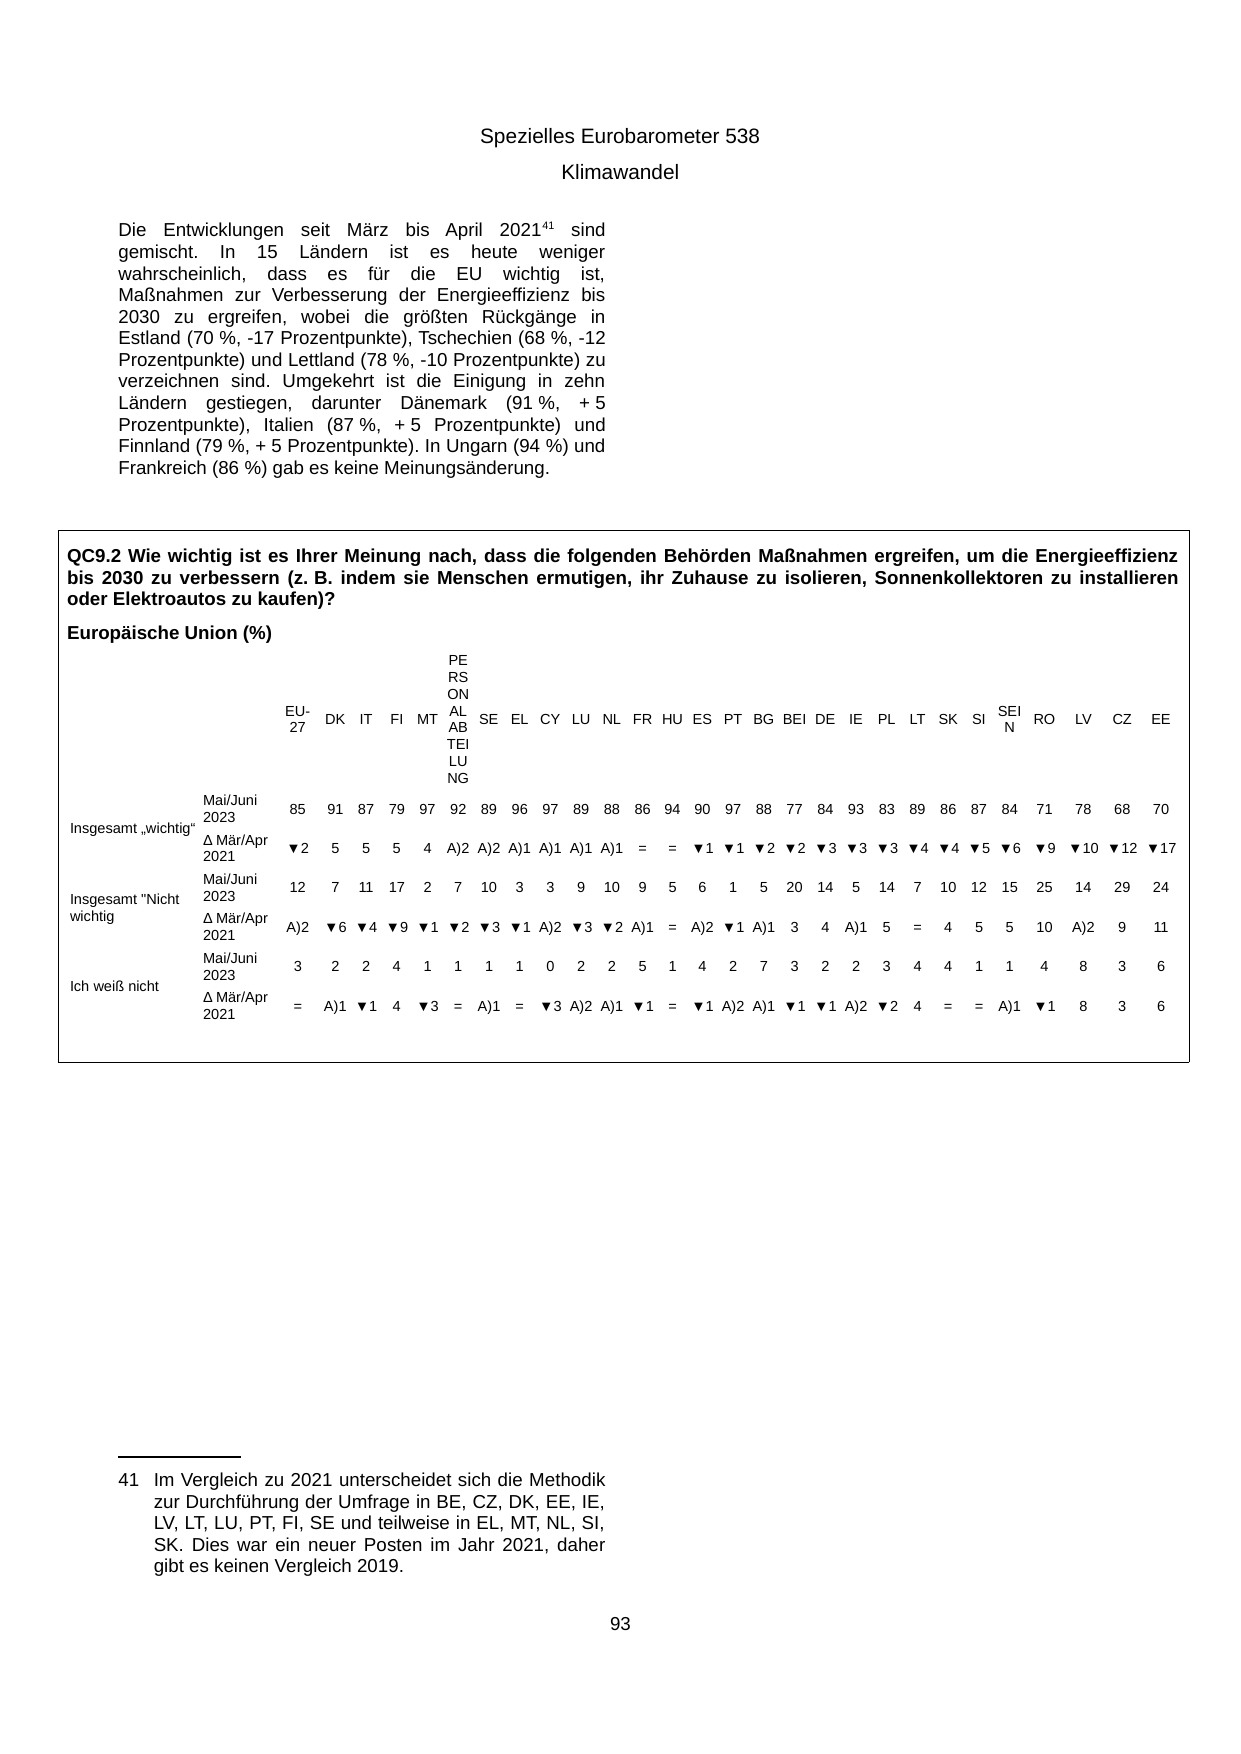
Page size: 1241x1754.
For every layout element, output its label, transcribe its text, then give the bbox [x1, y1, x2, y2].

table_cell A)2 [535, 907, 566, 947]
table_cell 4 [933, 947, 963, 986]
table_cell = [658, 907, 687, 947]
table_cell ▼2 [871, 986, 902, 1025]
table_cell 1 [473, 947, 504, 986]
table_cell A)2 [687, 907, 717, 947]
table_cell 87 [350, 789, 381, 828]
table_cell 1 [658, 947, 687, 986]
table_cell 88 [596, 789, 627, 828]
table_cell 5 [320, 829, 350, 868]
text QC9.2 Wie wichtig ist es Ihrer Meinung nach, dass die folgenden Behörden Maßnahmen ergreifen, um die Energieeffizienz bis 2030 zu verbessern (z. B. indem sie Menschen ermutigen, ihr Zuhause zu isolieren, Sonnenkollektoren zu installieren oder Elektroautos zu kaufen)? [67, 545, 1180, 610]
table_cell = [963, 986, 994, 1025]
table_header IT [350, 649, 381, 789]
table_cell 4 [687, 947, 717, 986]
table_cell 10 [1025, 907, 1064, 947]
table_cell 4 [381, 986, 412, 1025]
table_header SE [473, 649, 504, 789]
table_cell 89 [902, 789, 933, 828]
table_header EU-27 [275, 649, 320, 789]
table_cell 8 [1064, 986, 1102, 1025]
table_cell A)1 [504, 829, 535, 868]
table_cell 71 [1025, 789, 1064, 828]
table_cell 6 [687, 868, 717, 907]
table_cell 2 [718, 947, 748, 986]
table_header [200, 649, 275, 789]
table_cell ▼3 [535, 986, 566, 1025]
table_cell 4 [902, 947, 933, 986]
table_header PT [718, 649, 748, 789]
table_cell 24 [1141, 868, 1180, 907]
table_cell 7 [443, 868, 473, 907]
table_cell = [933, 986, 963, 1025]
table_cell 3 [504, 868, 535, 907]
table_cell 2 [412, 868, 443, 907]
table_cell 7 [320, 868, 350, 907]
table_header [67, 649, 200, 789]
table_cell A)1 [748, 907, 779, 947]
table_cell = [504, 986, 535, 1025]
table_cell ▼2 [275, 829, 320, 868]
table_cell 5 [748, 868, 779, 907]
table_cell A)1 [840, 907, 871, 947]
table_header HU [658, 649, 687, 789]
table_cell 17 [381, 868, 412, 907]
table_cell ▼6 [994, 829, 1025, 868]
table_cell 3 [871, 947, 902, 986]
table_header LT [902, 649, 933, 789]
table_cell 14 [1064, 868, 1102, 907]
table_header LV [1064, 649, 1102, 789]
table_cell A)2 [566, 986, 596, 1025]
table_cell = [275, 986, 320, 1025]
table_cell ▼10 [1064, 829, 1102, 868]
table_header SEIN [994, 649, 1025, 789]
table_cell = [902, 907, 933, 947]
table_cell = [658, 829, 687, 868]
table_cell A)1 [748, 986, 779, 1025]
table_cell = [443, 986, 473, 1025]
table_cell 78 [1064, 789, 1102, 828]
table_cell = [627, 829, 658, 868]
table_cell 89 [566, 789, 596, 828]
table_cell 20 [779, 868, 810, 907]
table_cell Insgesamt „wichtig“ [67, 789, 200, 868]
table_cell ▼2 [748, 829, 779, 868]
table_header EE [1141, 649, 1180, 789]
table_cell 97 [412, 789, 443, 828]
table_cell A)1 [596, 829, 627, 868]
table_cell 12 [963, 868, 994, 907]
table_cell 11 [1141, 907, 1180, 947]
table_cell ▼1 [687, 986, 717, 1025]
table_cell ▼3 [871, 829, 902, 868]
table_cell ▼5 [963, 829, 994, 868]
table_cell A)1 [596, 986, 627, 1025]
table_cell 14 [810, 868, 840, 907]
table_cell ▼3 [810, 829, 840, 868]
table_cell A)1 [535, 829, 566, 868]
table_cell 7 [902, 868, 933, 907]
table_cell 5 [627, 947, 658, 986]
table_cell A)2 [840, 986, 871, 1025]
table_cell 2 [320, 947, 350, 986]
table_cell 1 [443, 947, 473, 986]
table_cell 9 [627, 868, 658, 907]
table_cell 68 [1103, 789, 1141, 828]
table_cell 29 [1103, 868, 1141, 907]
table_cell 5 [963, 907, 994, 947]
table_cell Δ Mär/Apr 2021 [200, 986, 275, 1025]
text Im Vergleich zu 2021 unterscheidet sich die Methodik zur Durchführung der Umfrage in BE, CZ, DK, EE, IE, LV, LT, LU, PT, FI, SE und teilweise in EL, MT, NL, SI, SK. Dies war ein neuer Posten im Jahr 2021, daher gibt es keinen Vergleich 2019. [118, 1469, 605, 1577]
table_cell 3 [1103, 986, 1141, 1025]
table_cell ▼6 [320, 907, 350, 947]
table_cell ▼17 [1141, 829, 1180, 868]
table_cell 89 [473, 789, 504, 828]
table_cell 94 [658, 789, 687, 828]
table_cell ▼1 [810, 986, 840, 1025]
table_cell 4 [933, 907, 963, 947]
table_cell 1 [504, 947, 535, 986]
table_cell 4 [902, 986, 933, 1025]
table_cell 2 [810, 947, 840, 986]
table_header MT [412, 649, 443, 789]
table_header SI [963, 649, 994, 789]
table_cell 3 [275, 947, 320, 986]
table_header ES [687, 649, 717, 789]
table_header FR [627, 649, 658, 789]
table_cell 83 [871, 789, 902, 828]
table_header PL [871, 649, 902, 789]
table_cell 3 [779, 907, 810, 947]
table_cell 15 [994, 868, 1025, 907]
table_cell 6 [1141, 947, 1180, 986]
table_cell 93 [840, 789, 871, 828]
table_header CY [535, 649, 566, 789]
table_cell A)2 [1064, 907, 1102, 947]
table_cell ▼4 [933, 829, 963, 868]
table_cell 77 [779, 789, 810, 828]
table_cell Mai/Juni 2023 [200, 947, 275, 986]
table_cell 10 [596, 868, 627, 907]
table_cell 3 [1103, 947, 1141, 986]
table_cell ▼12 [1103, 829, 1141, 868]
table_cell 0 [535, 947, 566, 986]
table_cell ▼4 [902, 829, 933, 868]
table_cell 14 [871, 868, 902, 907]
table_cell 3 [779, 947, 810, 986]
table_cell 88 [748, 789, 779, 828]
table_cell Δ Mär/Apr 2021 [200, 829, 275, 868]
table_cell 9 [1103, 907, 1141, 947]
table_cell A)2 [275, 907, 320, 947]
table_cell 97 [535, 789, 566, 828]
table_header PERSONALABTEILUNG [443, 649, 473, 789]
table_cell 87 [963, 789, 994, 828]
table_cell 79 [381, 789, 412, 828]
table_header FI [381, 649, 412, 789]
table_header RO [1025, 649, 1064, 789]
table_cell Mai/Juni 2023 [200, 789, 275, 828]
table_cell Insgesamt "Nicht wichtig [67, 868, 200, 947]
table_cell ▼2 [596, 907, 627, 947]
table_cell A)2 [473, 829, 504, 868]
table_cell 2 [596, 947, 627, 986]
table_cell 10 [933, 868, 963, 907]
table_cell 5 [871, 907, 902, 947]
table_cell ▼1 [779, 986, 810, 1025]
table_cell 4 [1025, 947, 1064, 986]
table_header LU [566, 649, 596, 789]
table_header NL [596, 649, 627, 789]
table_cell 86 [933, 789, 963, 828]
table_cell 9 [566, 868, 596, 907]
table_cell ▼4 [350, 907, 381, 947]
table_cell 92 [443, 789, 473, 828]
table_cell 5 [350, 829, 381, 868]
table_cell 1 [994, 947, 1025, 986]
table_cell A)1 [566, 829, 596, 868]
table_header DK [320, 649, 350, 789]
table_cell Mai/Juni 2023 [200, 868, 275, 907]
table_cell ▼3 [566, 907, 596, 947]
table_cell 97 [718, 789, 748, 828]
table_cell 4 [412, 829, 443, 868]
table_cell ▼9 [381, 907, 412, 947]
table_cell 2 [566, 947, 596, 986]
table_cell ▼1 [687, 829, 717, 868]
table_cell ▼1 [718, 907, 748, 947]
table_cell 3 [535, 868, 566, 907]
table_cell = [658, 986, 687, 1025]
table_cell 85 [275, 789, 320, 828]
table_cell 5 [840, 868, 871, 907]
table_header CZ [1103, 649, 1141, 789]
table_cell 84 [810, 789, 840, 828]
table_header IE [840, 649, 871, 789]
table_cell ▼3 [412, 986, 443, 1025]
table_cell 2 [840, 947, 871, 986]
table_cell 8 [1064, 947, 1102, 986]
table_cell 11 [350, 868, 381, 907]
table_cell 5 [658, 868, 687, 907]
table_cell 4 [381, 947, 412, 986]
table_cell 91 [320, 789, 350, 828]
table_cell 12 [275, 868, 320, 907]
table_cell ▼1 [1025, 986, 1064, 1025]
table_cell 7 [748, 947, 779, 986]
table_header BEI [779, 649, 810, 789]
table_cell 84 [994, 789, 1025, 828]
table_header DE [810, 649, 840, 789]
table_cell 6 [1141, 986, 1180, 1025]
table_cell ▼3 [840, 829, 871, 868]
table_cell ▼2 [779, 829, 810, 868]
table_cell 96 [504, 789, 535, 828]
text Die Entwicklungen seit März bis April 2021 sind gemischt. In 15 Ländern ist es heute weniger wahrscheinlich, dass es für die EU wichtig ist, Maßnahmen zur Verbesserung der Energieeffizienz bis 2030 zu ergreifen, wobei die größten Rückgänge in Estland (70 %, -17 Prozentpunkte), Tschechien (68 %, -12 Prozentpunkte) und Lettland (78 %, -10 Prozentpunkte) zu verzeichnen sind. Umgekehrt ist die Einigung in zehn Ländern gestiegen, darunter Dänemark (91 %, + 5 Prozentpunkte), Italien (87 %, + 5 Prozentpunkte) und Finnland (79 %, + 5 Prozentpunkte). In Ungarn (94 %) und Frankreich (86 %) gab es keine Meinungsänderung. [118, 219, 605, 478]
table_header EL [504, 649, 535, 789]
table_cell 70 [1141, 789, 1180, 828]
table_cell ▼1 [718, 829, 748, 868]
table_cell Δ Mär/Apr 2021 [200, 907, 275, 947]
table_cell 1 [963, 947, 994, 986]
table_cell ▼2 [443, 907, 473, 947]
table_cell 86 [627, 789, 658, 828]
table_cell ▼9 [1025, 829, 1064, 868]
table_cell 90 [687, 789, 717, 828]
table_cell 1 [718, 868, 748, 907]
table_cell A)2 [443, 829, 473, 868]
table_header SK [933, 649, 963, 789]
table_cell ▼3 [473, 907, 504, 947]
table_cell 25 [1025, 868, 1064, 907]
table_cell A)1 [994, 986, 1025, 1025]
table_cell ▼1 [504, 907, 535, 947]
table_cell A)1 [473, 986, 504, 1025]
table_cell ▼1 [412, 907, 443, 947]
table_cell ▼1 [350, 986, 381, 1025]
table_cell A)1 [627, 907, 658, 947]
table_cell A)1 [320, 986, 350, 1025]
table_cell 10 [473, 868, 504, 907]
text Europäische Union (%) [67, 622, 1180, 643]
table_cell ▼1 [627, 986, 658, 1025]
table_cell 2 [350, 947, 381, 986]
table_cell A)2 [718, 986, 748, 1025]
table_cell 5 [994, 907, 1025, 947]
table_cell 1 [412, 947, 443, 986]
table_cell 5 [381, 829, 412, 868]
table_cell 4 [810, 907, 840, 947]
table_cell Ich weiß nicht [67, 947, 200, 1025]
table_header BG [748, 649, 779, 789]
